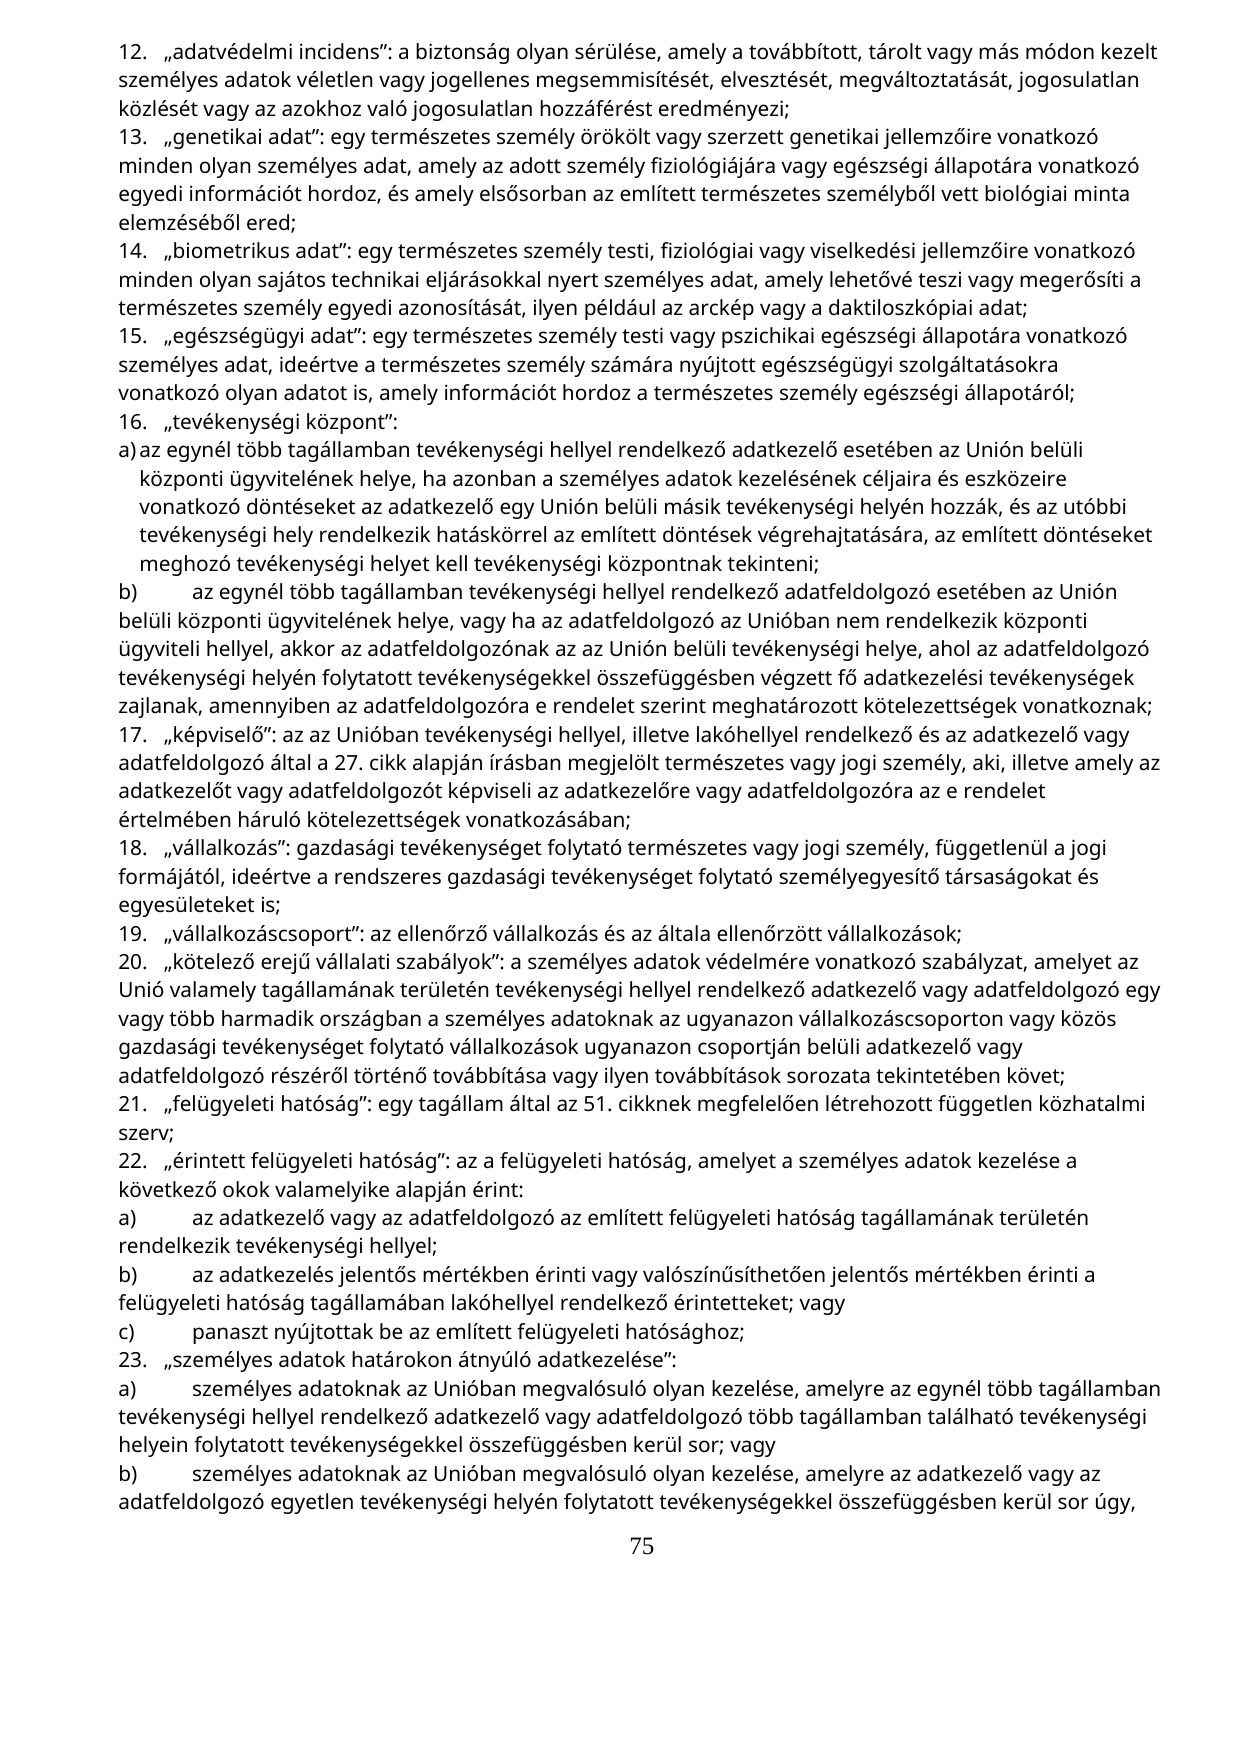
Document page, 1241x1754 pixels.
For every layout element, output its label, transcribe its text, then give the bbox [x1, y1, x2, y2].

text 20. „kötelező erejű vállalati szabályok”: a személyes adatok védelmére vonatkozó szabályzat, amelyet az Unió valamely tagállamának területén tevékenységi hellyel rendelkező adatkezelő vagy adatfeldolgozó egy vagy több harmadik országban a személyes adatoknak az ugyanazon vállalkozáscsoporton vagy közös gazdasági tevékenységet folytató vállalkozások ugyanazon csoportján belüli adatkezelő vagy adatfeldolgozó részéről történő továbbítása vagy ilyen továbbítások sorozata tekintetében követ; [118, 947, 1165, 1089]
text 19. „vállalkozáscsoport”: az ellenőrző vállalkozás és az általa ellenőrzött vállalkozások; [118, 919, 1165, 947]
text 15. „egészségügyi adat”: egy természetes személy testi vagy pszichikai egészségi állapotára vonatkozó személyes adat, ideértve a természetes személy számára nyújtott egészségügyi szolgáltatásokra vonatkozó olyan adatot is, amely információt hordoz a természetes személy egészségi állapotáról; [118, 322, 1165, 407]
text 22. „érintett felügyeleti hatóság”: az a felügyeleti hatóság, amelyet a személyes adatok kezelése a következő okok valamelyike alapján érint: [118, 1146, 1165, 1203]
text a) személyes adatoknak az Unióban megvalósuló olyan kezelése, amelyre az egynél több tagállamban tevékenységi hellyel rendelkező adatkezelő vagy adatfeldolgozó több tagállamban található tevékenységi helyein folytatott tevékenységekkel összefüggésben kerül sor; vagy [118, 1374, 1165, 1459]
text 18. „vállalkozás”: gazdasági tevékenységet folytató természetes vagy jogi személy, függetlenül a jogi formájától, ideértve a rendszeres gazdasági tevékenységet folytató személyegyesítő társaságokat és egyesületeket is; [118, 833, 1165, 919]
text 13. „genetikai adat”: egy természetes személy örökölt vagy szerzett genetikai jellemzőire vonatkozó minden olyan személyes adat, amely az adott személy fiziológiájára vagy egészségi állapotára vonatkozó egyedi információt hordoz, és amely elsősorban az említett természetes személyből vett biológiai minta elemzéséből ered; [118, 122, 1165, 236]
text 21. „felügyeleti hatóság”: egy tagállam által az 51. cikknek megfelelően létrehozott független közhatalmi szerv; [118, 1089, 1165, 1146]
text b) személyes adatoknak az Unióban megvalósuló olyan kezelése, amelyre az adatkezelő vagy az adatfeldolgozó egyetlen tevékenységi helyén folytatott tevékenységekkel összefüggésben kerül sor úgy, [118, 1459, 1165, 1516]
table_header az egynél több tagállamban tevékenységi hellyel rendelkező adatkezelő esetében az Unión belüli központi ügyvitelének helye, ha azonban a személyes adatok kezelésének céljaira és eszközeire vonatkozó döntéseket az adatkezelő egy Unión belüli másik tevékenységi helyén hozzák, és az utóbbi tevékenységi hely rendelkezik hatáskörrel az említett döntések végrehajtatására, az említett döntéseket meghozó tevékenységi helyet kell tevékenységi központnak tekinteni; [139, 435, 1165, 577]
text 12. „adatvédelmi incidens”: a biztonság olyan sérülése, amely a továbbított, tárolt vagy más módon kezelt személyes adatok véletlen vagy jogellenes megsemmisítését, elvesztését, megváltoztatását, jogosulatlan közlését vagy az azokhoz való jogosulatlan hozzáférést eredményezi; [118, 37, 1165, 122]
text b) az adatkezelés jelentős mértékben érinti vagy valószínűsíthetően jelentős mértékben érinti a felügyeleti hatóság tagállamában lakóhellyel rendelkező érintetteket; vagy [118, 1260, 1165, 1317]
text b) az egynél több tagállamban tevékenységi hellyel rendelkező adatfeldolgozó esetében az Unión belüli központi ügyvitelének helye, vagy ha az adatfeldolgozó az Unióban nem rendelkezik központi ügyviteli hellyel, akkor az adatfeldolgozónak az az Unión belüli tevékenységi helye, ahol az adatfeldolgozó tevékenységi helyén folytatott tevékenységekkel összefüggésben végzett fő adatkezelési tevékenységek zajlanak, amennyiben az adatfeldolgozóra e rendelet szerint meghatározott kötelezettségek vonatkoznak; [118, 577, 1165, 720]
text a) az adatkezelő vagy az adatfeldolgozó az említett felügyeleti hatóság tagállamának területén rendelkezik tevékenységi hellyel; [118, 1203, 1165, 1260]
text 23. „személyes adatok határokon átnyúló adatkezelése”: [118, 1345, 1165, 1374]
text 14. „biometrikus adat”: egy természetes személy testi, fiziológiai vagy viselkedési jellemzőire vonatkozó minden olyan sajátos technikai eljárásokkal nyert személyes adat, amely lehetővé teszi vagy megerősíti a természetes személy egyedi azonosítását, ilyen például az arckép vagy a daktiloszkópiai adat; [118, 236, 1165, 322]
text 17. „képviselő”: az az Unióban tevékenységi hellyel, illetve lakóhellyel rendelkező és az adatkezelő vagy adatfeldolgozó által a 27. cikk alapján írásban megjelölt természetes vagy jogi személy, aki, illetve amely az adatkezelőt vagy adatfeldolgozót képviseli az adatkezelőre vagy adatfeldolgozóra az e rendelet értelmében háruló kötelezettségek vonatkozásában; [118, 720, 1165, 833]
table_header a) [118, 435, 139, 577]
text c) panaszt nyújtottak be az említett felügyeleti hatósághoz; [118, 1317, 1165, 1345]
text 16. „tevékenységi központ”: [118, 407, 1165, 435]
